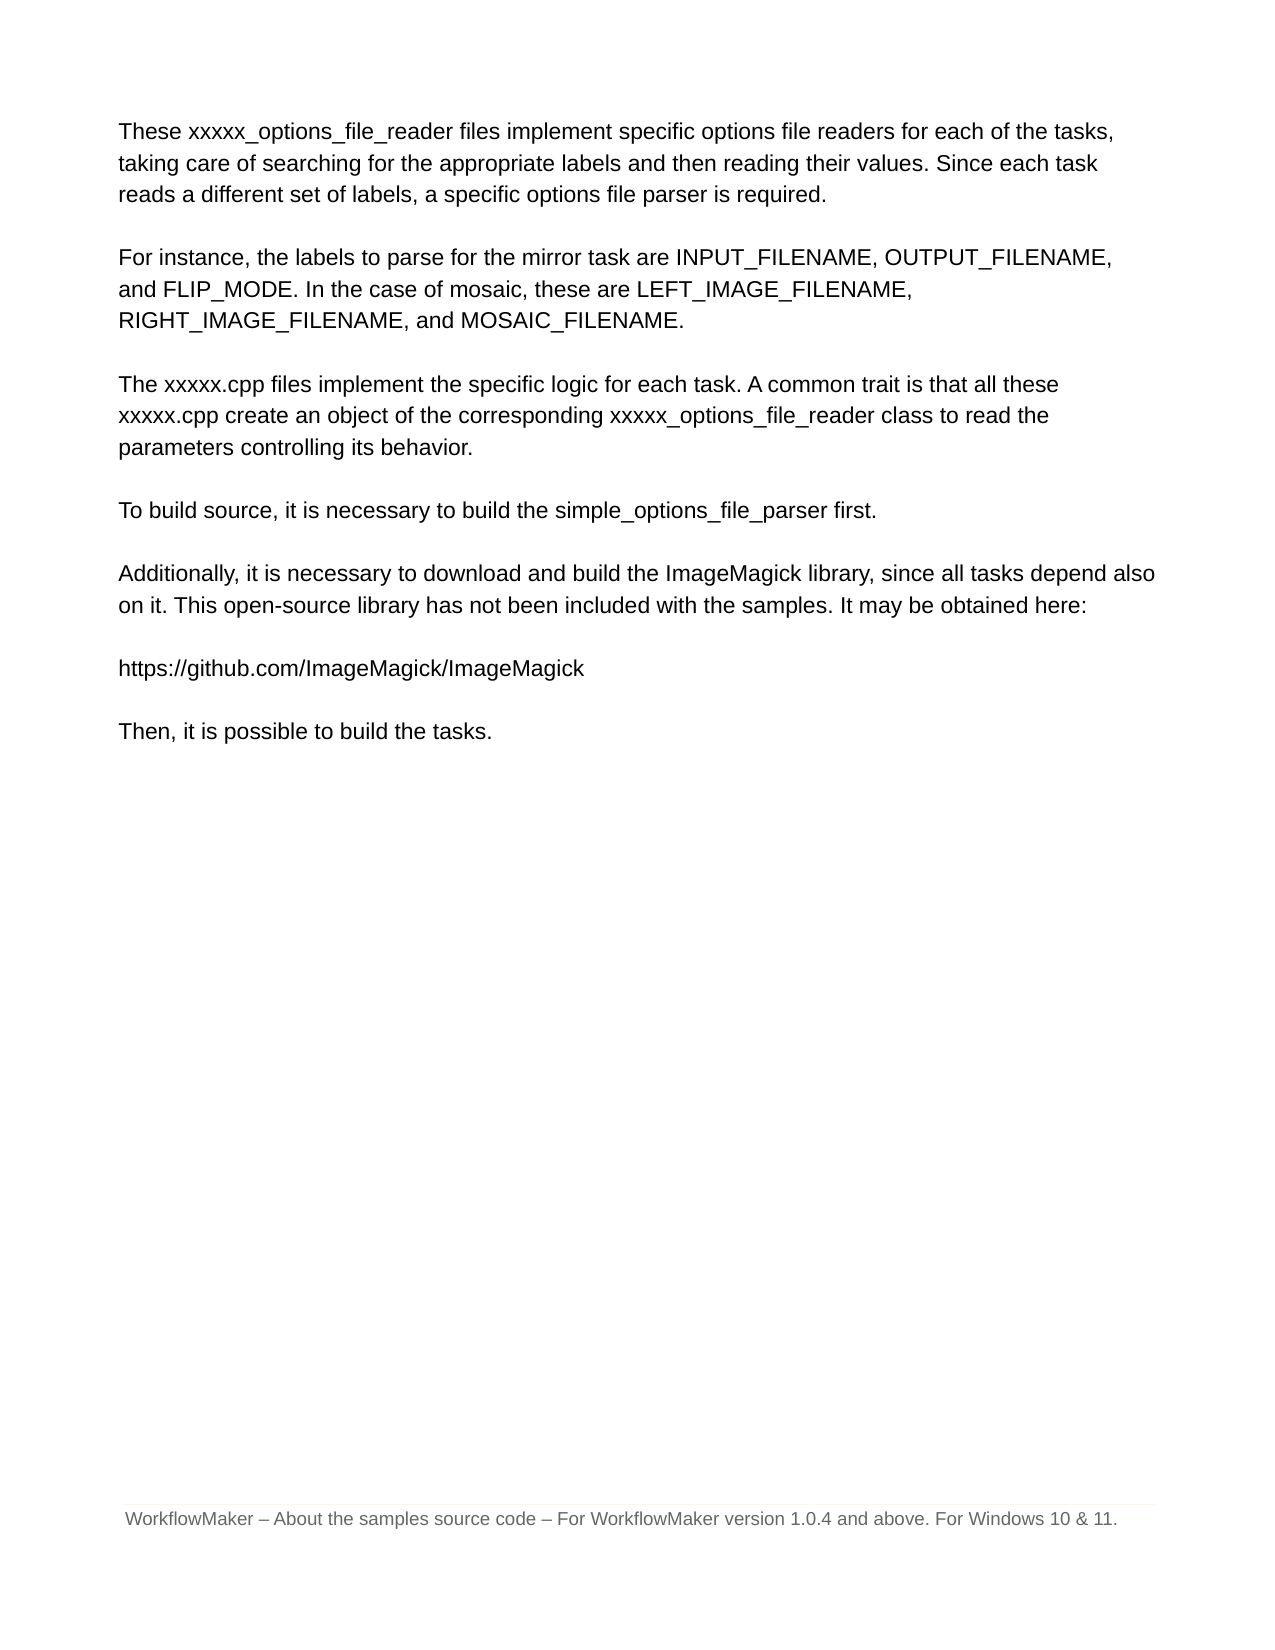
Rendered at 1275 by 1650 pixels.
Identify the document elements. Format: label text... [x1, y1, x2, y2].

text These xxxxx_options_file_reader files implement specific options file readers for each of the tasks, taking care of searching for the appropriate labels and then reading their values. Since each task reads a different set of labels, a specific options file parser is required. [118, 118, 1157, 208]
text For instance, the labels to parse for the mirror task are INPUT_FILENAME, OUTPUT_FILENAME, and FLIP_MODE. In the case of mosaic, these are LEFT_IMAGE_FILENAME, RIGHT_IMAGE_FILENAME, and MOSAIC_FILENAME. [118, 244, 1157, 334]
text To build source, it is necessary to build the simple_options_file_parser first. [118, 497, 1157, 523]
text https://github.com/ImageMagick/ImageMagick [118, 655, 1157, 681]
text The xxxxx.cpp files implement the specific logic for each task. A common trait is that all these xxxxx.cpp create an object of the corresponding xxxxx_options_file_reader class to read the parameters controlling its behavior. [118, 371, 1157, 460]
text Additionally, it is necessary to download and build the ImageMagick library, since all tasks depend also on it. This open-source library has not been included with the samples. It may be obtained here: [118, 560, 1157, 618]
text Then, it is possible to build the tasks. [118, 718, 1157, 744]
